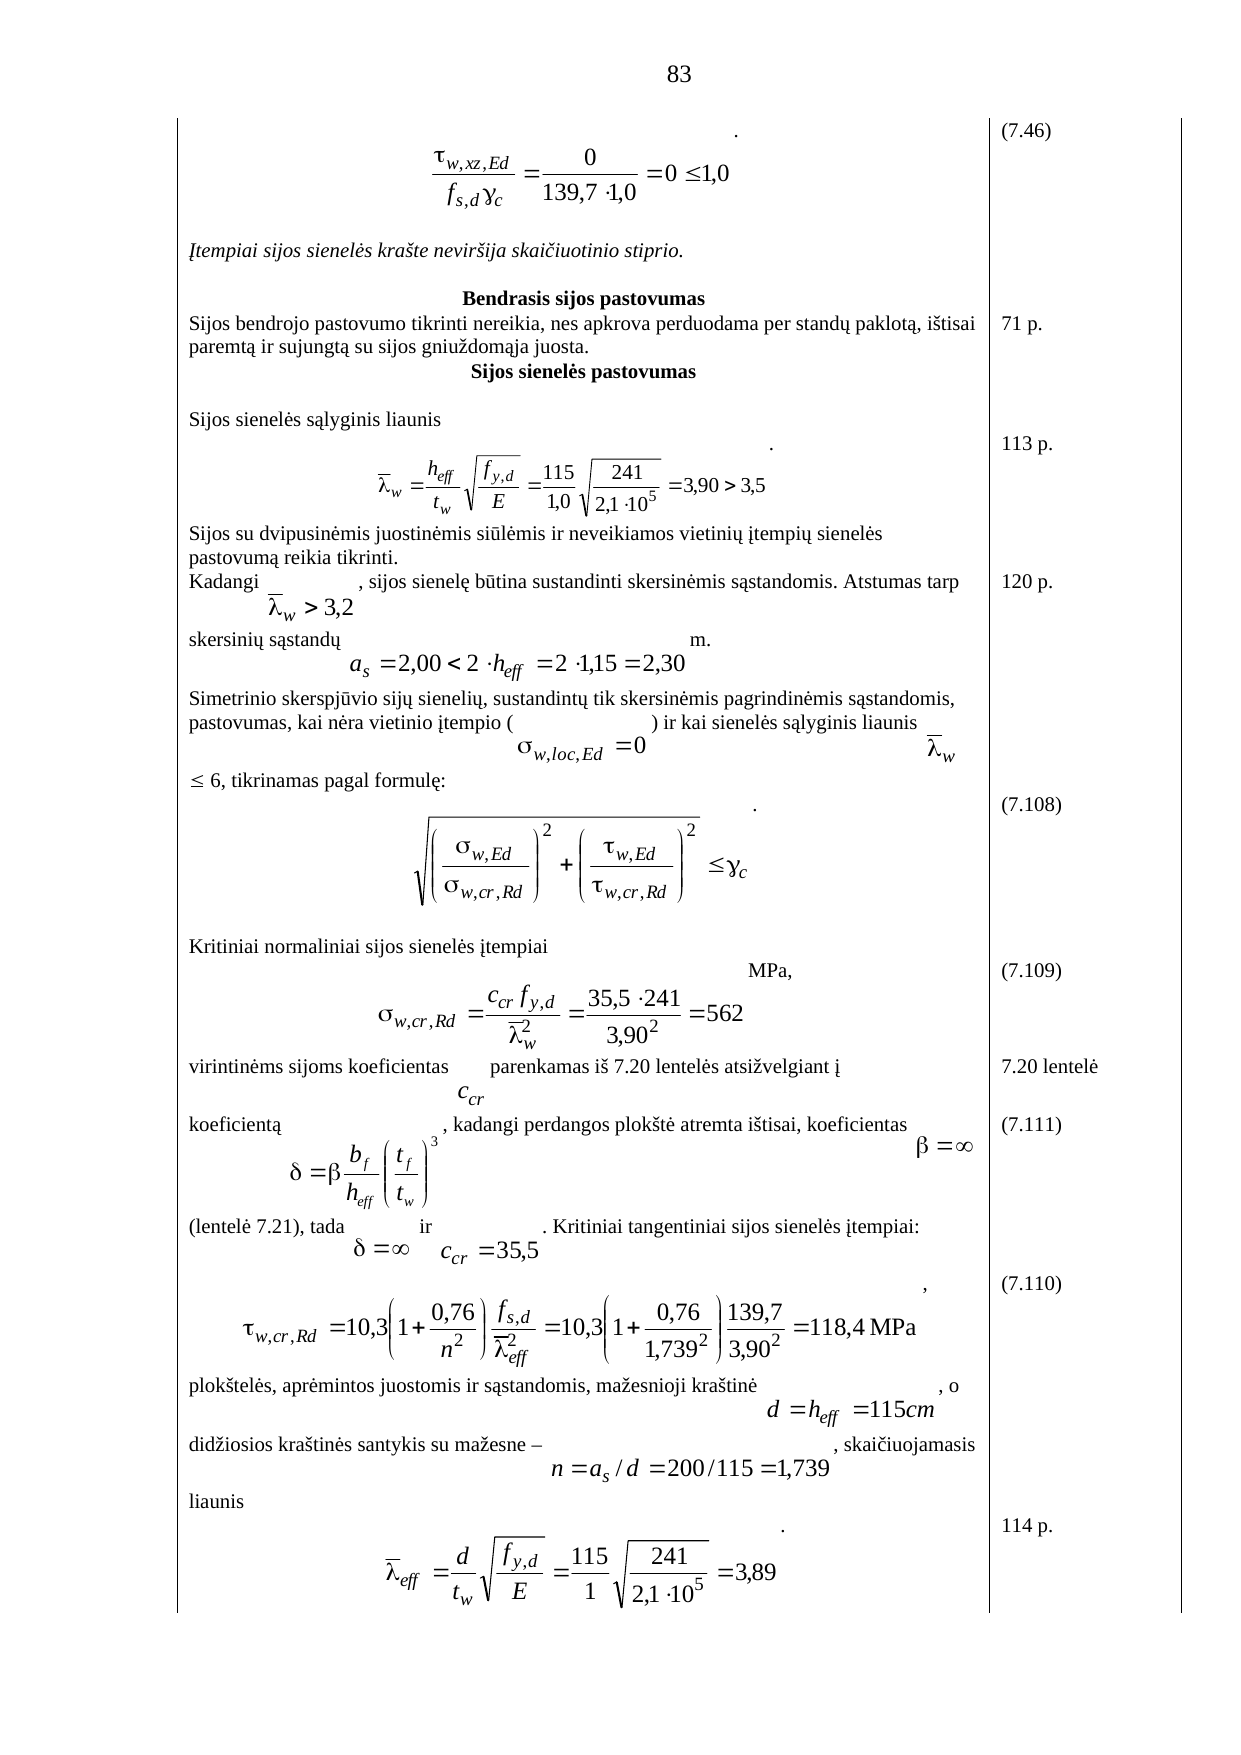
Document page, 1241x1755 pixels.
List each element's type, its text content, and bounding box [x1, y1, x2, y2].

table_cell Sijos bendrojo pastovumo tikrinti nereikia, nes apkrova perduodama per standų paklotą, ištisai paremtą ir sujungtą su sijos gniuždomąja juosta. [178, 310, 989, 358]
table_cell virintinėms sijoms koeficientas parenkamas iš 7.20 lentelės atsižvelgiant į [178, 1055, 989, 1111]
table_cell . [178, 1513, 989, 1613]
table_cell 120 p. [990, 569, 1181, 792]
table_cell , [178, 1271, 989, 1373]
table_cell [990, 359, 1181, 431]
table_cell Sijos sienelės pastovumas Sijos sienelės sąlyginis liaunis [178, 359, 989, 431]
table_cell 7.20 lentelė [990, 1055, 1181, 1111]
table_cell (7.46) [990, 118, 1181, 310]
table_cell . [178, 431, 989, 521]
table_cell . Įtempiai sijos sienelės krašte neviršija skaičiuotinio stiprio. Bendrasis sijos pastovumas [178, 118, 989, 310]
table_cell MPa, [178, 959, 989, 1054]
table_cell . Kritiniai normaliniai sijos sienelės įtempiai [178, 793, 989, 958]
table_cell (7.109) [990, 959, 1181, 1054]
table_cell koeficientą , kadangi perdangos plokštė atremta ištisai, koeficientas (lentelė 7.21), tada ir . Kritiniai tangentiniai sijos sienelės įtempiai: [178, 1111, 989, 1271]
table_cell Sijos su dvipusinėmis juostinėmis siūlėmis ir neveikiamos vietinių įtempių sienelės pastovumą reikia tikrinti. [178, 521, 989, 569]
table_cell 71 p. [990, 310, 1181, 358]
table_cell 114 p. [990, 1513, 1181, 1613]
table_cell plokštelės, aprėmintos juostomis ir sąstandomis, mažesnioji kraštinė , o didžiosios kraštinės santykis su mažesne – , skaičiuojamasis liaunis [178, 1373, 989, 1513]
table_cell (7.111) [990, 1111, 1181, 1271]
table_cell (7.110) [990, 1271, 1181, 1373]
table_cell Kadangi , sijos sienelę būtina sustandinti skersinėmis sąstandomis. Atstumas tarp skersinių sąstandų m. Simetrinio skerspjūvio sijų sienelių, sustandintų tik skersinėmis pagrindinėmis sąstandomis, pastovumas, kai nėra vietinio įtempio () ir kai sienelės sąlyginis liaunis  6, tikrinamas pagal formulę: [178, 569, 989, 792]
table_cell [990, 521, 1181, 569]
table_cell [990, 1373, 1181, 1513]
table_cell (7.108) [990, 793, 1181, 958]
table_cell 113 p. [990, 431, 1181, 521]
